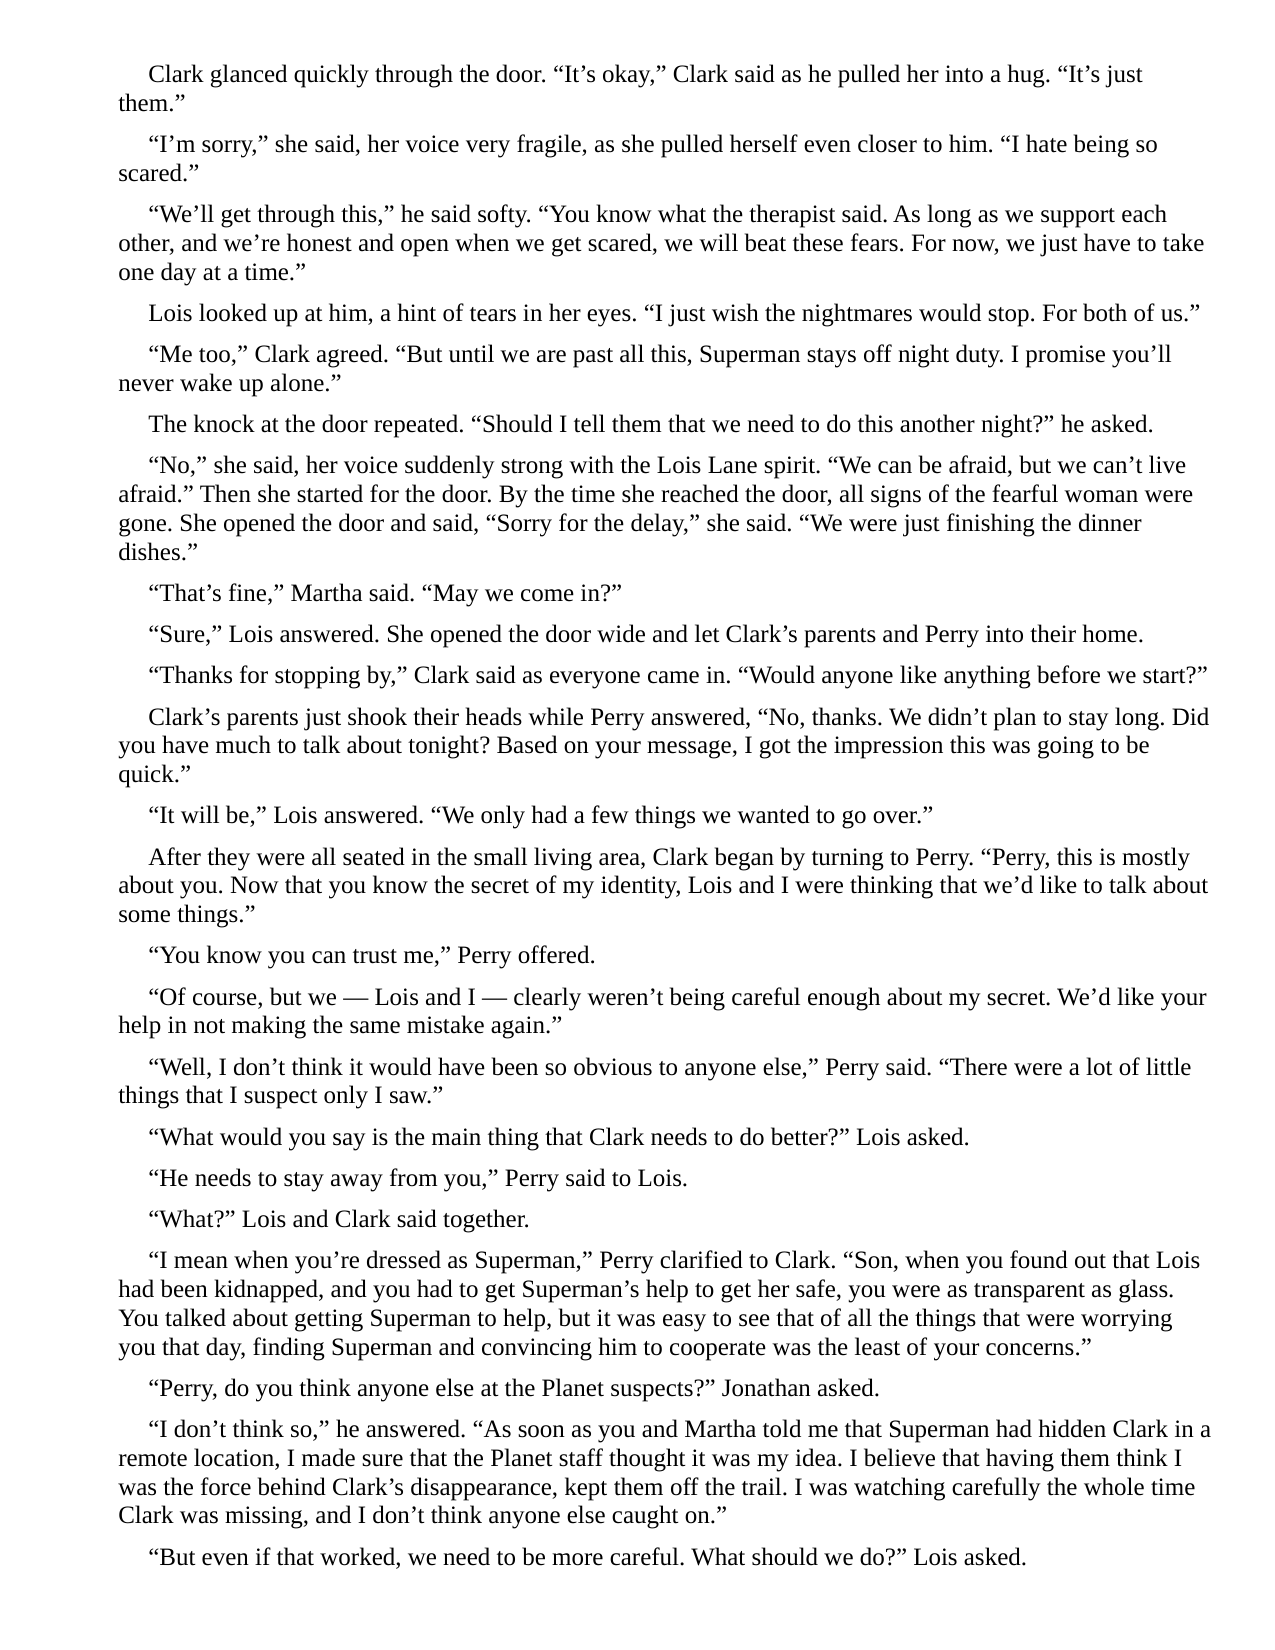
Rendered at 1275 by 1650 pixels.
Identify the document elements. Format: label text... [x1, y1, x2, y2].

text “Perry, do you think anyone else at the Planet suspects?” Jonathan asked. [118, 1373, 1216, 1402]
text “That’s fine,” Martha said. “May we come in?” [118, 578, 1216, 607]
text “I mean when you’re dressed as Superman,” Perry clarified to Clark. “Son, when you found out that Lois had been kidnapped, and you had to get Superman’s help to get her safe, you were as transparent as glass. You talked about getting Superman to help, but it was easy to see that of all the things that were worrying you that day, finding Superman and convincing him to cooperate was the least of your concerns.” [118, 1245, 1216, 1360]
text Clark’s parents just shook their heads while Perry answered, “No, thanks. We didn’t plan to stay long. Did you have much to talk about tonight? Based on your message, I got the impression this was going to be quick.” [118, 702, 1216, 788]
text “We’ll get through this,” he said softy. “You know what the therapist said. As long as we support each other, and we’re honest and open when we get scared, we will beat these fears. For now, we just have to take one day at a time.” [118, 199, 1216, 285]
text The knock at the door repeated. “Should I tell them that we need to do this another night?” he asked. [118, 409, 1216, 438]
text “Sure,” Lois answered. She opened the door wide and let Clark’s parents and Perry into their home. [118, 619, 1216, 648]
text After they were all seated in the small living area, Clark began by turning to Perry. “Perry, this is mostly about you. Now that you know the secret of my identity, Lois and I were thinking that we’d like to talk about some things.” [118, 842, 1216, 928]
text Lois looked up at him, a hint of tears in her eyes. “I just wish the nightmares would stop. For both of us.” [118, 298, 1216, 327]
text “What would you say is the main thing that Clark needs to do better?” Lois asked. [118, 1122, 1216, 1150]
text “No,” she said, her voice suddenly strong with the Lois Lane spirit. “We can be afraid, but we can’t live afraid.” Then she started for the door. By the time she reached the door, all signs of the fearful woman were gone. She opened the door and said, “Sorry for the delay,” she said. “We were just finishing the dinner dishes.” [118, 450, 1216, 565]
text Clark glanced quickly through the door. “It’s okay,” Clark said as he pulled her into a hug. “It’s just them.” [118, 59, 1216, 117]
text “You know you can trust me,” Perry offered. [118, 940, 1216, 969]
text “Of course, but we — Lois and I — clearly weren’t being careful enough about my secret. We’d like your help in not making the same mistake again.” [118, 982, 1216, 1039]
text “Me too,” Clark agreed. “But until we are past all this, Superman stays off night duty. I promise you’ll never wake up alone.” [118, 339, 1216, 397]
text “He needs to stay away from you,” Perry said to Lois. [118, 1163, 1216, 1192]
text “But even if that worked, we need to be more careful. What should we do?” Lois asked. [118, 1542, 1216, 1570]
text “I’m sorry,” she said, her voice very fragile, as she pulled herself even closer to him. “I hate being so scared.” [118, 129, 1216, 187]
text “What?” Lois and Clark said together. [118, 1204, 1216, 1233]
text “Thanks for stopping by,” Clark said as everyone came in. “Would anyone like anything before we start?” [118, 660, 1216, 689]
text “It will be,” Lois answered. “We only had a few things we wanted to go over.” [118, 800, 1216, 829]
text “Well, I don’t think it would have been so obvious to anyone else,” Perry said. “There were a lot of little things that I suspect only I saw.” [118, 1052, 1216, 1109]
text “I don’t think so,” he answered. “As soon as you and Martha told me that Superman had hidden Clark in a remote location, I made sure that the Planet staff thought it was my idea. I believe that having them think I was the force behind Clark’s disappearance, kept them off the trail. I was watching carefully the whole time Clark was missing, and I don’t think anyone else caught on.” [118, 1414, 1216, 1529]
